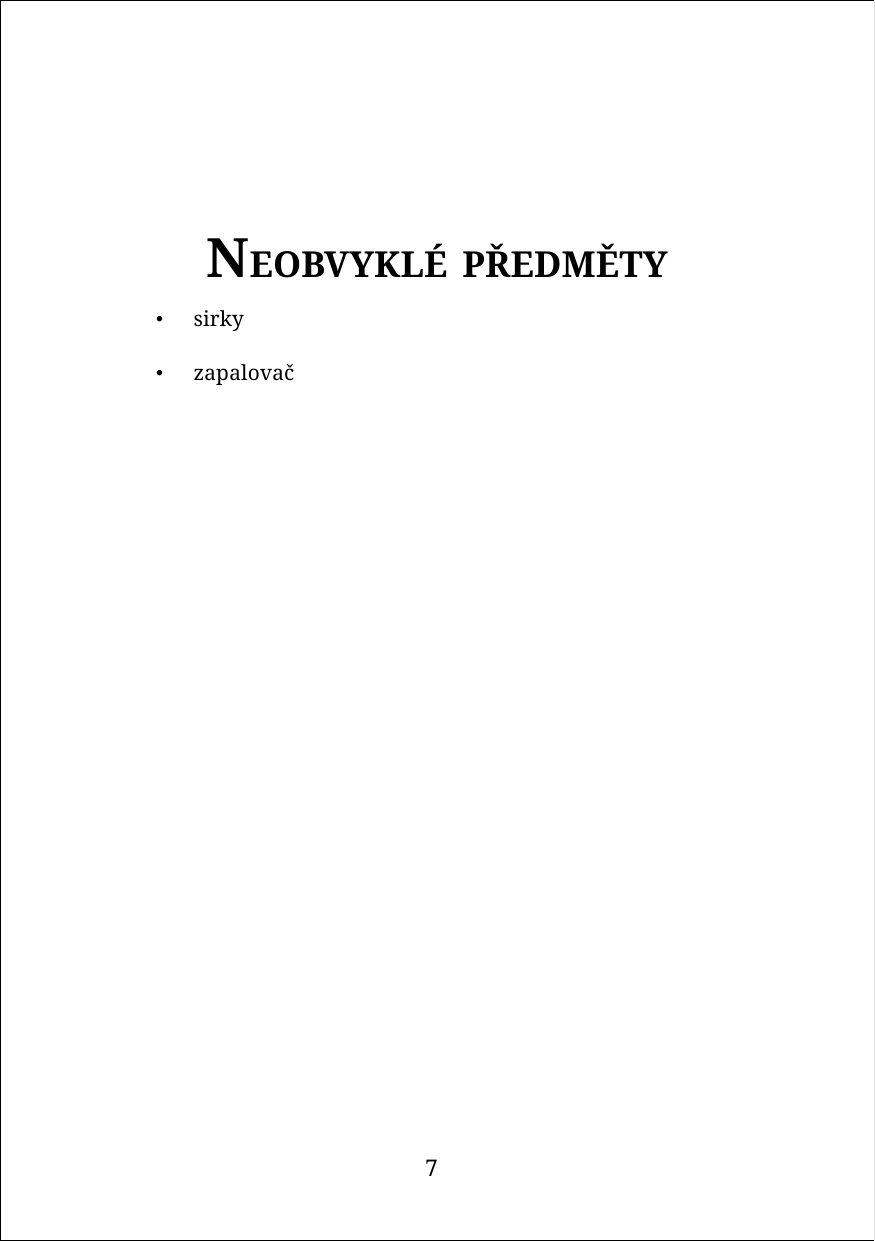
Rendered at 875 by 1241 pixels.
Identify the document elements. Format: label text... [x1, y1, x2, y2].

list zapalovač [156, 358, 756, 386]
list sirky [156, 304, 756, 333]
subtitle Neobvyklé předměty [118, 219, 756, 293]
